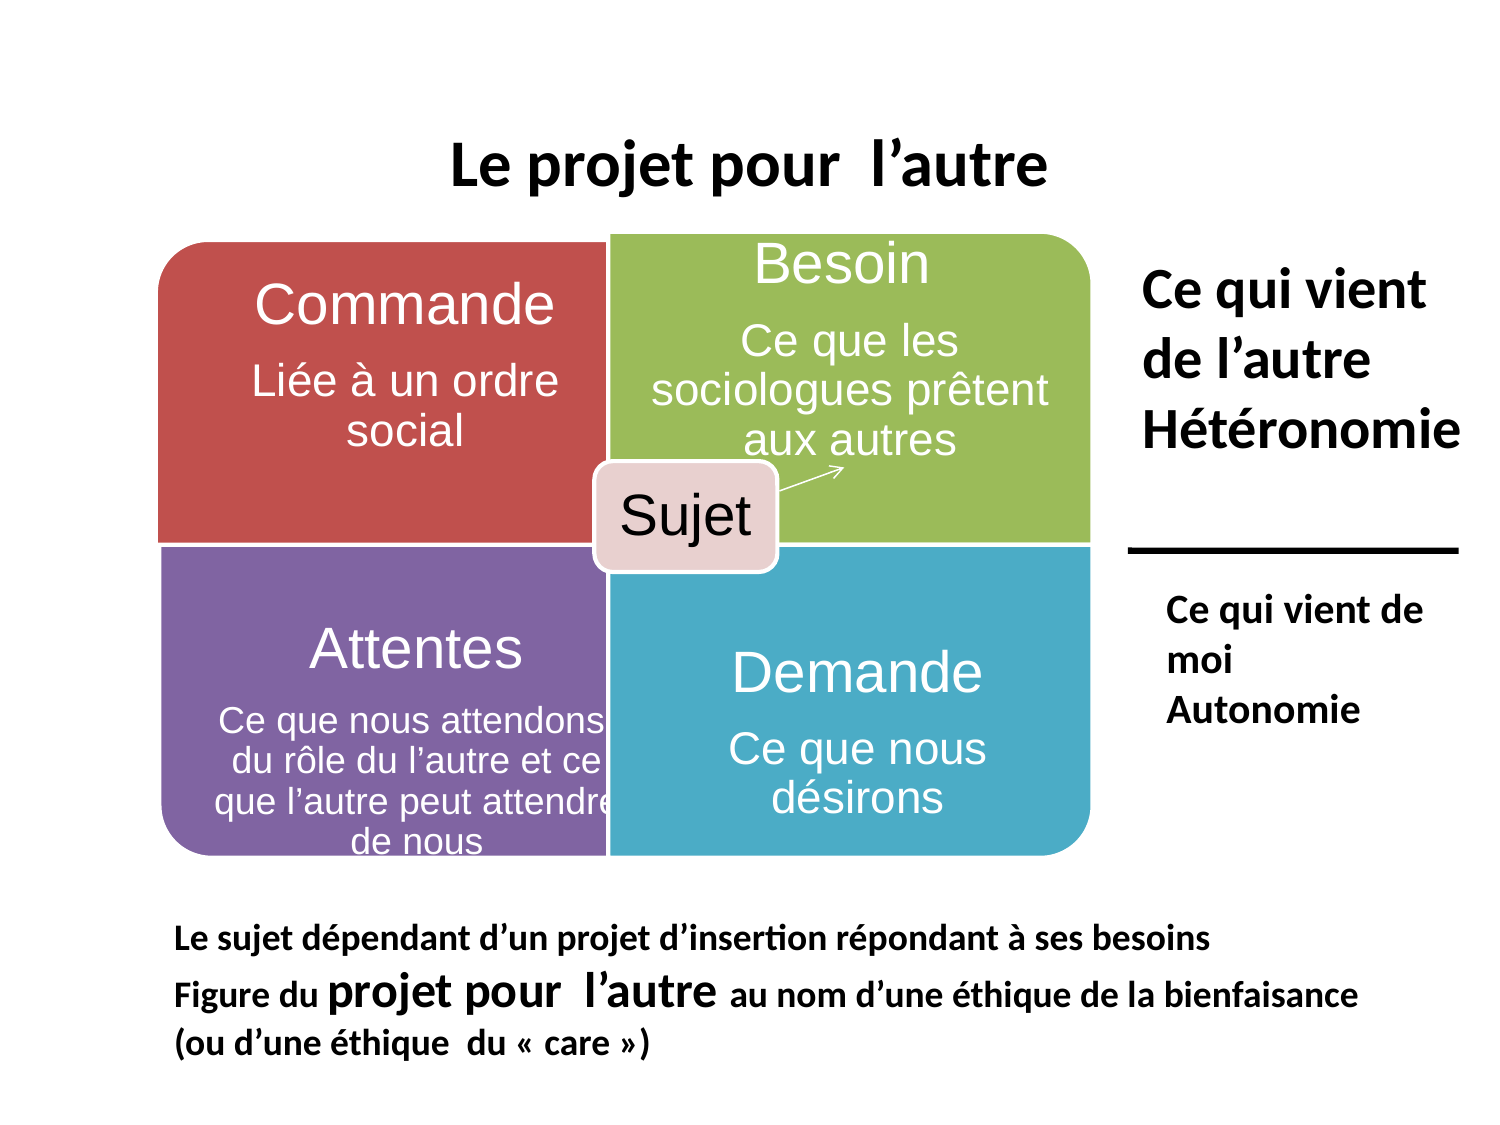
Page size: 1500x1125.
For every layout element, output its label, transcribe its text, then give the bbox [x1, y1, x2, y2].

text_box Ce qui vient de l’autre Hétéronomie [1128, 243, 1483, 468]
text_box Commande Liée à un ordre social [155, 239, 608, 553]
text_box Sujet [594, 461, 778, 573]
text_box Attentes Ce que nous attendons du rôle du l’autre et ce que l’autre peut attendre de nous [159, 544, 608, 858]
text_box Demande Ce que nous désirons [608, 544, 1093, 858]
title Le projet pour l’autre [112, 66, 1387, 254]
text_box Le sujet dépendant d’un projet d’insertion répondant à ses besoins Figure du projet pour l’autre au nom d’une éthique de la bienfaisance (ou d’une éthique du « care ») [159, 905, 1400, 1070]
text_box Besoin Ce que les sociologues prêtent aux autres [608, 231, 1093, 544]
text_box Ce qui vient de moi Autonomie [1151, 574, 1459, 740]
